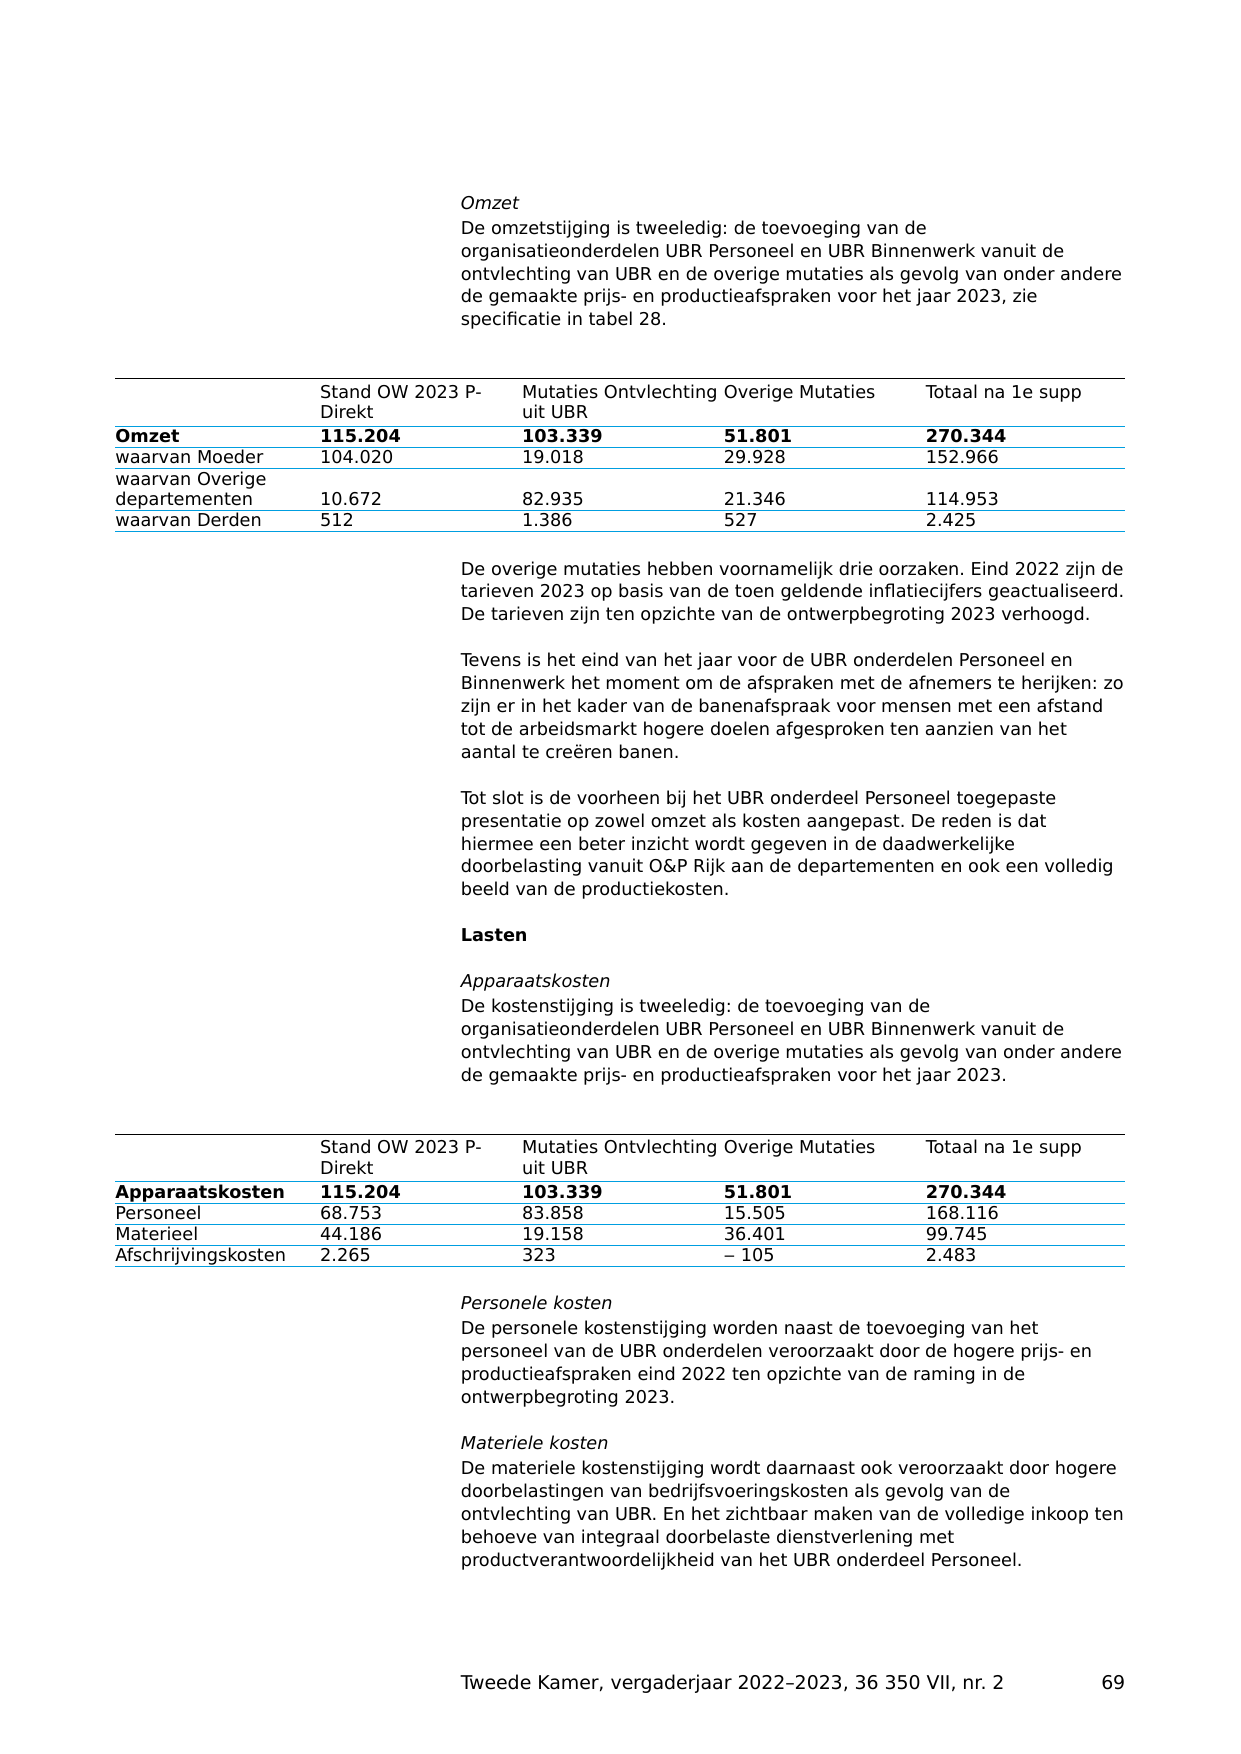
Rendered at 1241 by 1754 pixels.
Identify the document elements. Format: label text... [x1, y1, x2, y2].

table_cell 99.745 [923, 1225, 1125, 1245]
table_cell 114.953 [923, 469, 1125, 510]
table_header Tabel 28 Overzicht mutaties O&P Rijk [115, 353, 1125, 378]
table_cell 115.204 [317, 1182, 519, 1202]
table_cell waarvan Derden [115, 511, 317, 531]
table_cell Overige Mutaties [721, 379, 923, 426]
text De personele kostenstijging worden naast de toevoeging van het personeel van de UBR onderdelen veroorzaakt door de hogere prijs- en productieafspraken eind 2022 ten opzichte van de raming in de ontwerpbegroting 2023. [461, 1316, 1125, 1408]
table_cell Totaal na 1e supp [923, 1135, 1125, 1181]
text Materiele kosten [461, 1431, 1125, 1454]
table_cell Materieel [115, 1225, 317, 1245]
table_cell 2.425 [923, 511, 1125, 531]
table_cell Totaal na 1e supp [923, 379, 1125, 426]
table_cell 51.801 [721, 1182, 923, 1202]
text Personele kosten [461, 1291, 1125, 1314]
table_cell [115, 379, 317, 426]
table_cell [115, 1135, 317, 1181]
table_cell 82.935 [519, 469, 721, 510]
text De overige mutaties hebben voornamelijk drie oorzaken. Eind 2022 zijn de tarieven 2023 op basis van de toen geldende inflatiecijfers geactualiseerd. De tarieven zijn ten opzichte van de ontwerpbegroting 2023 verhoogd. [461, 557, 1125, 625]
table_cell 36.401 [721, 1225, 923, 1245]
table_cell 168.116 [923, 1204, 1125, 1223]
table_cell 270.344 [923, 1182, 1125, 1202]
table_cell 19.018 [519, 448, 721, 468]
table_cell 19.158 [519, 1225, 721, 1245]
table_cell 270.344 [923, 427, 1125, 447]
table_cell 2.483 [923, 1246, 1125, 1266]
text Apparaatskosten [461, 969, 1125, 992]
table_cell Stand OW 2023 P-Direkt [317, 1135, 519, 1181]
table_cell 51.801 [721, 427, 923, 447]
table_cell 21.346 [721, 469, 923, 510]
text Tevens is het eind van het jaar voor de UBR onderdelen Personeel en Binnenwerk het moment om de afspraken met de afnemers te herijken: zo zijn er in het kader van de banenafspraak voor mensen met een afstand tot de arbeidsmarkt hogere doelen afgesproken ten aanzien van het aantal te creëren banen. [461, 648, 1125, 763]
table_cell 104.020 [317, 448, 519, 468]
table_cell 15.505 [721, 1204, 923, 1223]
table_cell 527 [721, 511, 923, 531]
table_cell 323 [519, 1246, 721, 1266]
table_cell Personeel [115, 1204, 317, 1223]
text De kostenstijging is tweeledig: de toevoeging van de organisatieonderdelen UBR Personeel en UBR Binnenwerk vanuit de ontvlechting van UBR en de overige mutaties als gevolg van onder andere de gemaakte prijs- en productieafspraken voor het jaar 2023. [461, 994, 1125, 1086]
text Tot slot is de voorheen bij het UBR onderdeel Personeel toegepaste presentatie op zowel omzet als kosten aangepast. De reden is dat hiermee een beter inzicht wordt gegeven in de daadwerkelijke doorbelasting vanuit O&P Rijk aan de departementen en ook een volledig beeld van de productiekosten. [461, 786, 1125, 900]
text Lasten [461, 923, 1125, 946]
table_cell 44.186 [317, 1225, 519, 1245]
table_header Tabel 29 Apparaatskosten O&P Rijk (bedragen x € 1.000) [115, 1109, 1125, 1134]
table_cell Overige Mutaties [721, 1135, 923, 1181]
table_cell Mutaties Ontvlechting uit UBR [519, 1135, 721, 1181]
table_cell Apparaatskosten [115, 1182, 317, 1202]
table_cell 103.339 [519, 1182, 721, 1202]
table_cell 83.858 [519, 1204, 721, 1223]
table_cell 115.204 [317, 427, 519, 447]
table_cell 152.966 [923, 448, 1125, 468]
table_cell 68.753 [317, 1204, 519, 1223]
table_cell Stand OW 2023 P-Direkt [317, 379, 519, 426]
table_cell 2.265 [317, 1246, 519, 1266]
table_cell 1.386 [519, 511, 721, 531]
table_cell Omzet [115, 427, 317, 447]
text De materiele kostenstijging wordt daarnaast ook veroorzaakt door hogere doorbelastingen van bedrijfsvoeringskosten als gevolg van de ontvlechting van UBR. En het zichtbaar maken van de volledige inkoop ten behoeve van integraal doorbelaste dienstverlening met productverantwoordelijkheid van het UBR onderdeel Personeel. [461, 1456, 1125, 1571]
table_cell waarvan Overige departementen [115, 469, 317, 510]
table_cell 29.928 [721, 448, 923, 468]
text Omzet [461, 191, 1125, 214]
table_cell 103.339 [519, 427, 721, 447]
table_cell 10.672 [317, 469, 519, 510]
table_cell waarvan Moeder [115, 448, 317, 468]
table_cell Mutaties Ontvlechting uit UBR [519, 379, 721, 426]
table_cell ‒ 105 [721, 1246, 923, 1266]
table_cell 512 [317, 511, 519, 531]
table_cell Afschrijvingskosten [115, 1246, 317, 1266]
text De omzetstijging is tweeledig: de toevoeging van de organisatieonderdelen UBR Personeel en UBR Binnenwerk vanuit de ontvlechting van UBR en de overige mutaties als gevolg van onder andere de gemaakte prijs- en productieafspraken voor het jaar 2023, zie specificatie in tabel 28. [461, 216, 1125, 330]
